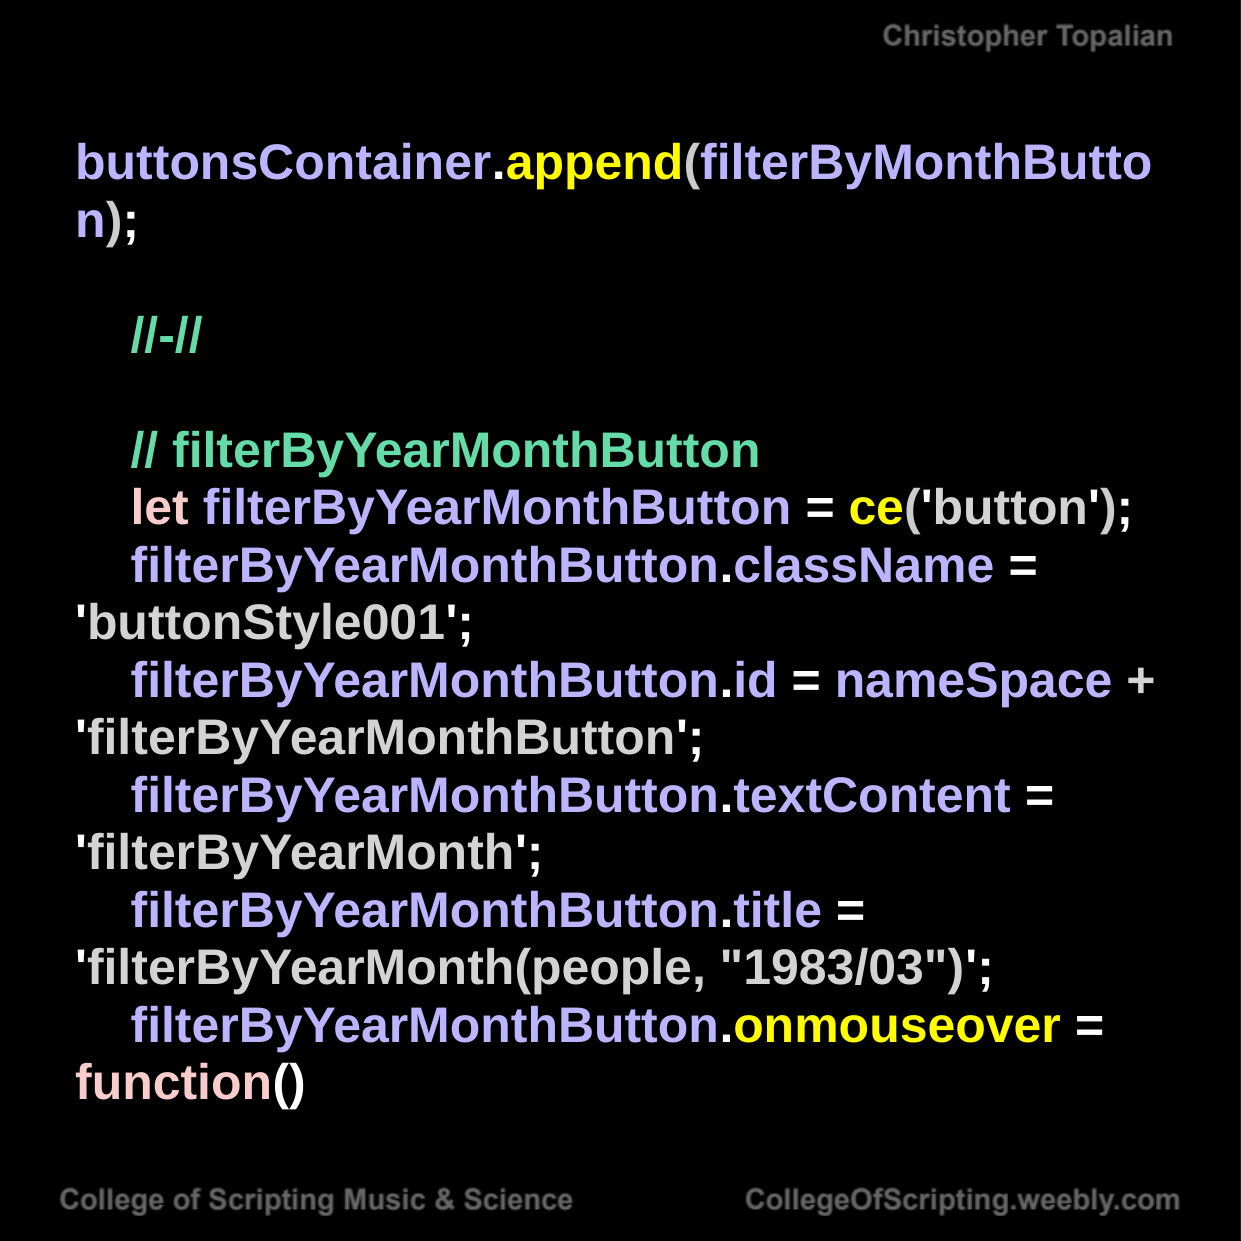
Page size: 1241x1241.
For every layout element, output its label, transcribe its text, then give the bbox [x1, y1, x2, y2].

text filterByYearMonthButton.textContent = 'filterByYearMonth'; [75, 765, 1166, 880]
text //-// [75, 305, 1166, 362]
text filterByYearMonthButton.onmouseover = function() [75, 995, 1166, 1110]
text // filterByYearMonthButton [75, 420, 1166, 477]
text buttonsContainer.append(filterByMonthButton); [75, 75, 1166, 247]
text let filterByYearMonthButton = ce('button'); [75, 477, 1166, 535]
text filterByYearMonthButton.id = nameSpace + 'filterByYearMonthButton'; [75, 650, 1166, 765]
text filterByYearMonthButton.className = 'buttonStyle001'; [75, 535, 1166, 650]
text filterByYearMonthButton.title = 'filterByYearMonth(people, "1983/03")'; [75, 880, 1166, 995]
